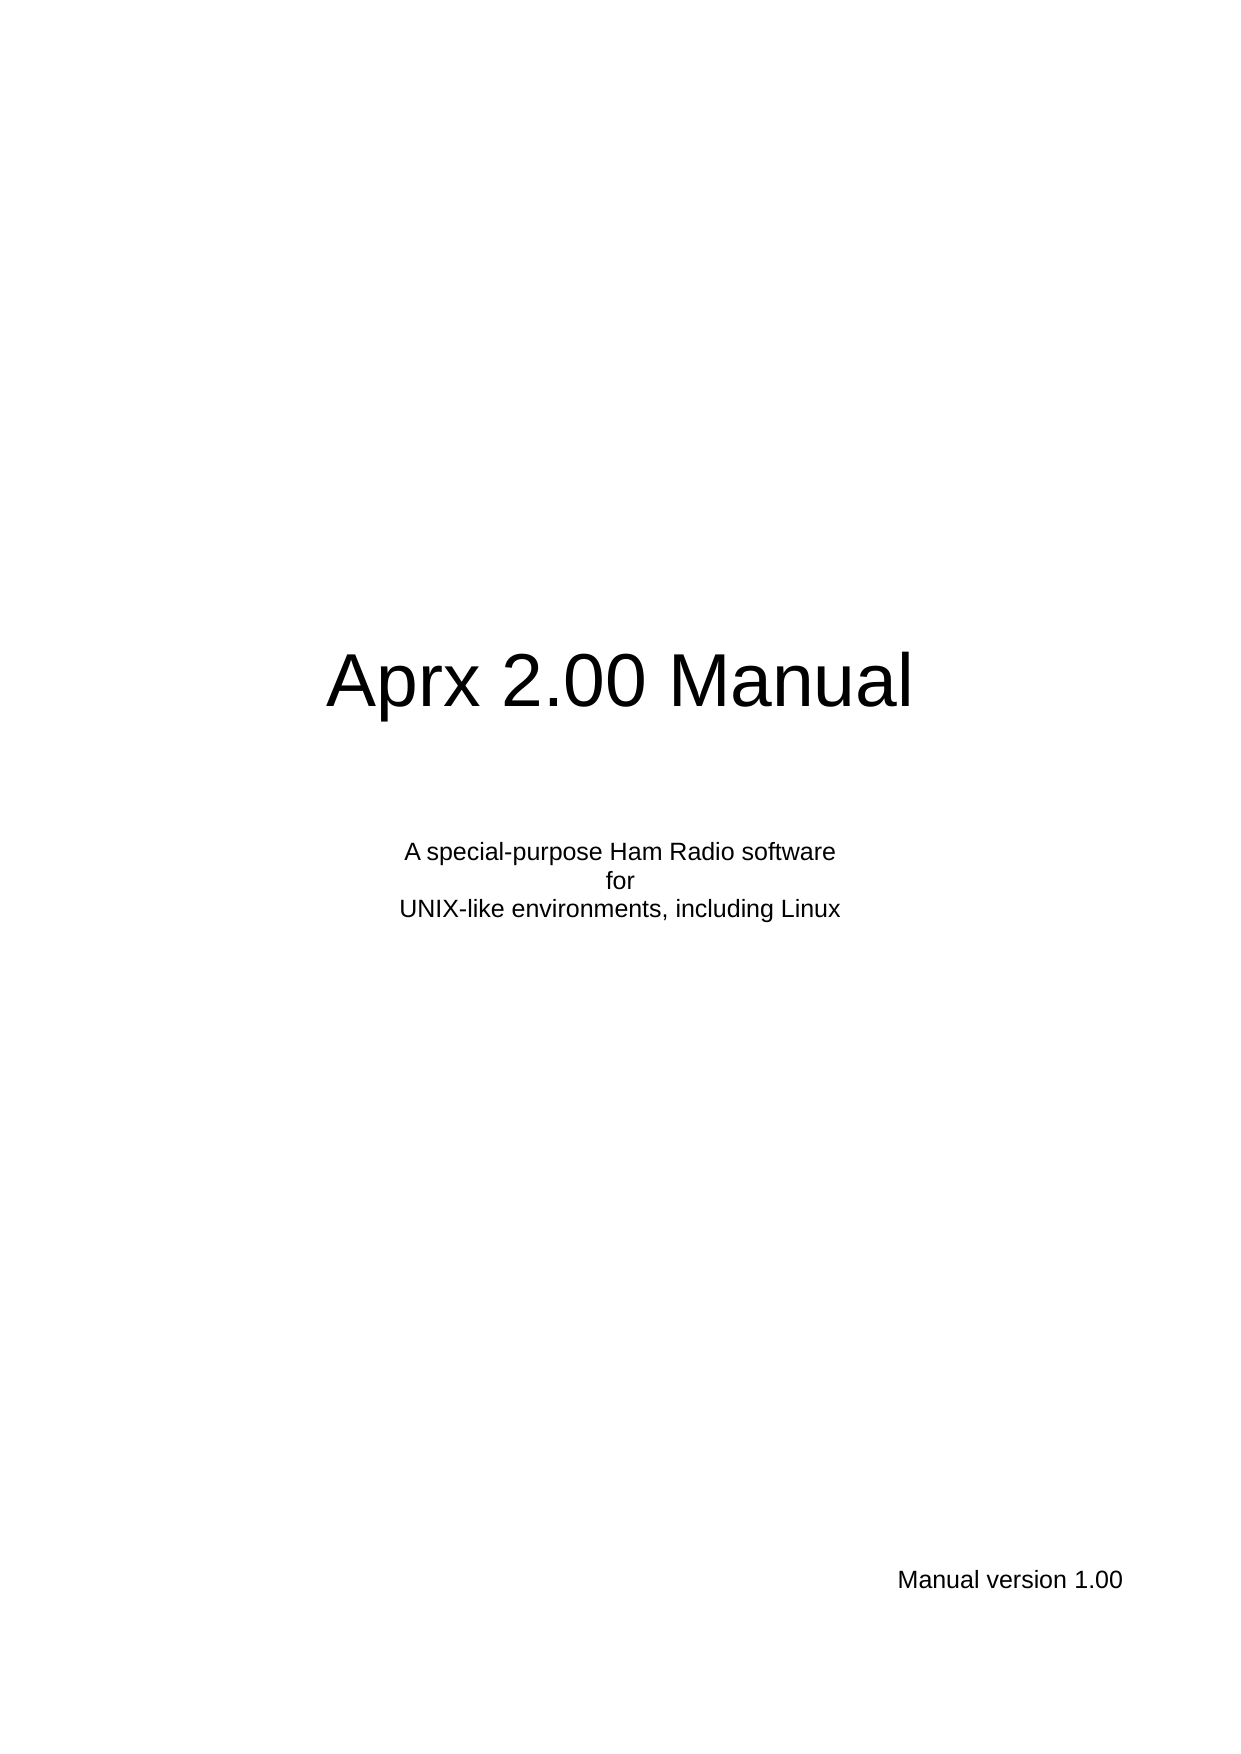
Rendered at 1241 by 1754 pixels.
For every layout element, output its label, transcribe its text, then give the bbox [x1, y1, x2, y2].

text Aprx 2.00 Manual [118, 636, 1122, 722]
text UNIX-like environments, including Linux [118, 894, 1122, 923]
text A special-purpose Ham Radio software [118, 837, 1122, 866]
text for [118, 866, 1122, 894]
text Manual version 1.00 [118, 1566, 1123, 1594]
